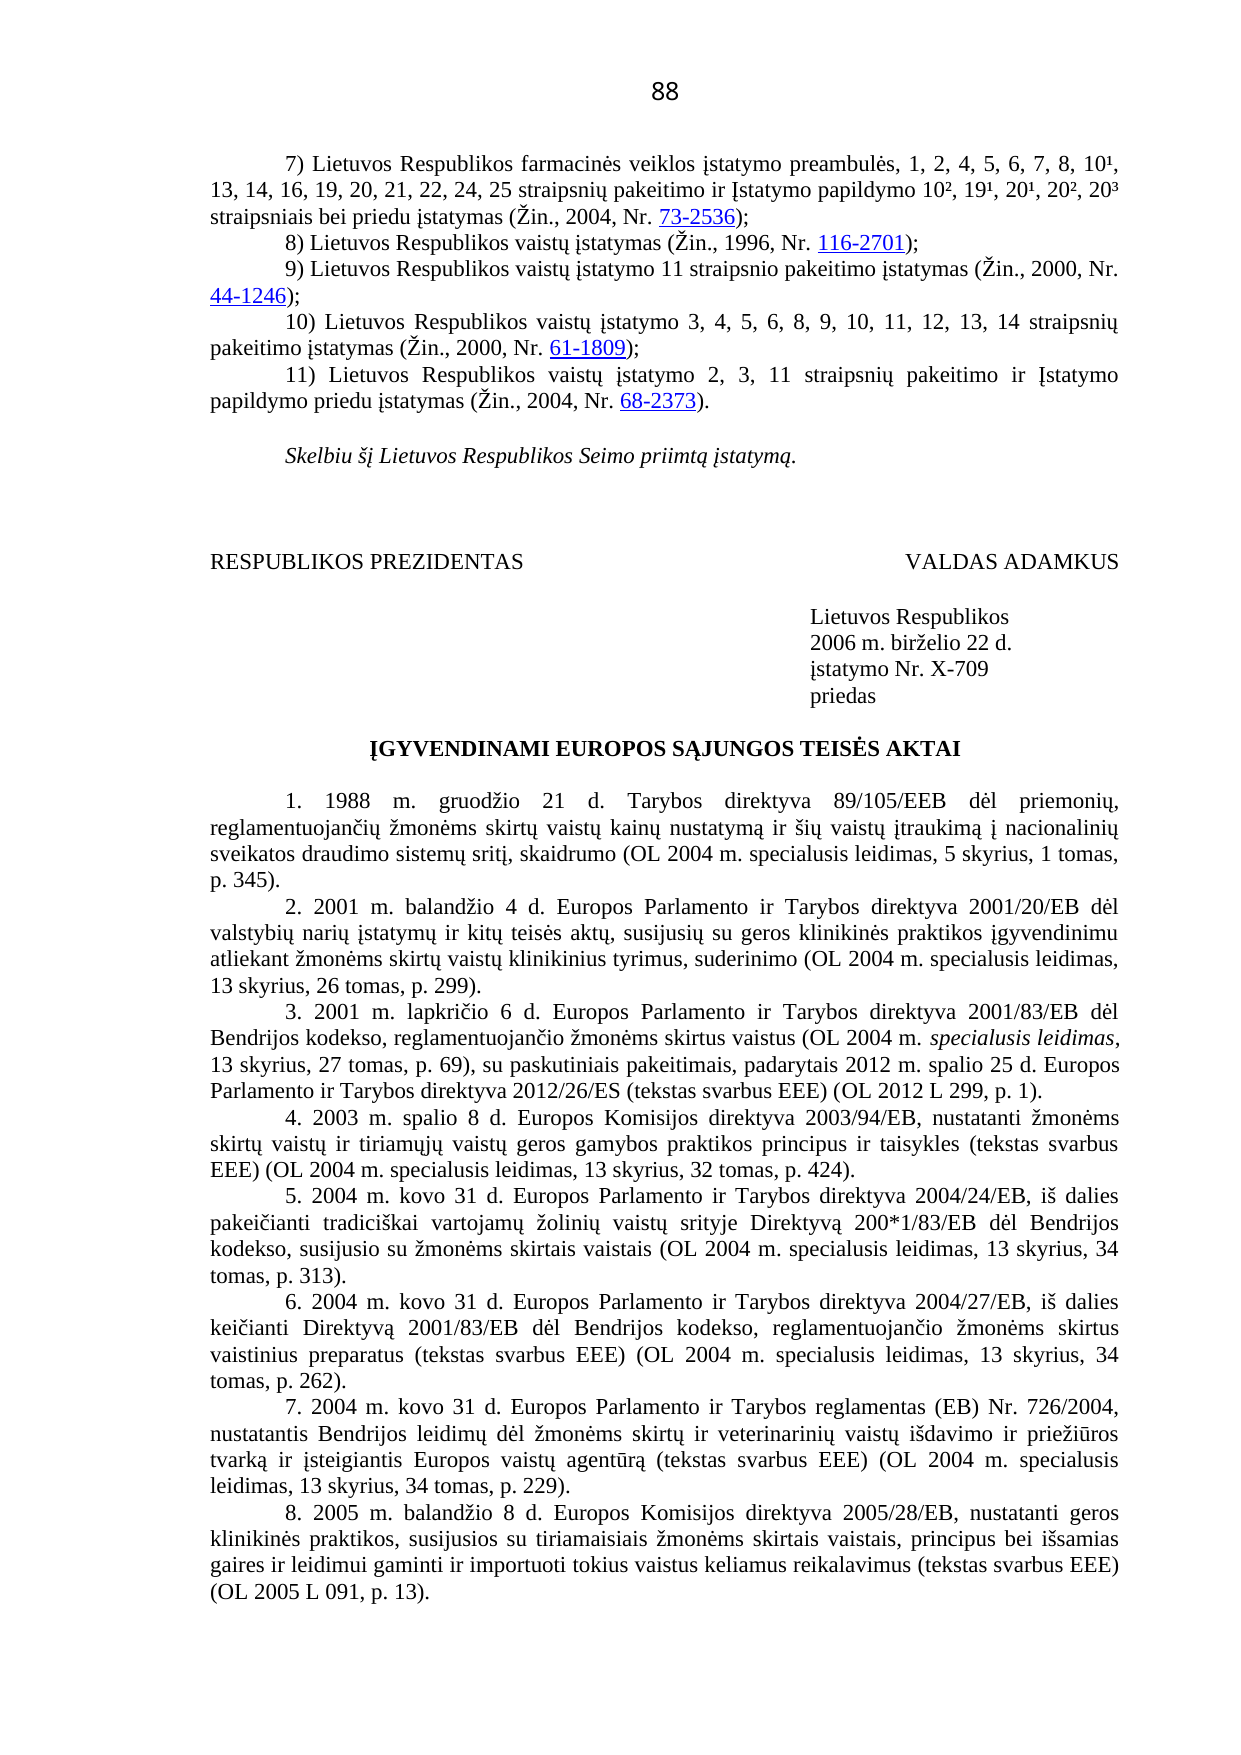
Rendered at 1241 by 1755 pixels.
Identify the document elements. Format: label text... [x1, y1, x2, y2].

text 3. 2001 m. lapkričio 6 d. Europos Parlamento ir Tarybos direktyva 2001/83/EB dėl Bendrijos kodekso, reglamentuojančio žmonėms skirtus vaistus (OL 2004 m. specialusis leidimas, 13 skyrius, 27 tomas, p. 69), su paskutiniais pakeitimais, padarytais 2012 m. spalio 25 d. Europos Parlamento ir Tarybos direktyva 2012/26/ES (tekstas svarbus EEE) (OL 2012 L 299, p. 1). [210, 998, 1120, 1103]
text 7. 2004 m. kovo 31 d. Europos Parlamento ir Tarybos reglamentas (EB) Nr. 726/2004, nustatantis Bendrijos leidimų dėl žmonėms skirtų ir veterinarinių vaistų išdavimo ir priežiūros tvarką ir įsteigiantis Europos vaistų agentūrą (tekstas svarbus EEE) (OL 2004 m. specialusis leidimas, 13 skyrius, 34 tomas, p. 229). [210, 1393, 1120, 1499]
text 8) Lietuvos Respublikos vaistų įstatymas (Žin., 1996, Nr. 116-2701); [210, 229, 1120, 255]
text 6. 2004 m. kovo 31 d. Europos Parlamento ir Tarybos direktyva 2004/27/EB, iš dalies keičianti Direktyvą 2001/83/EB dėl Bendrijos kodekso, reglamentuojančio žmonėms skirtus vaistinius preparatus (tekstas svarbus EEE) (OL 2004 m. specialusis leidimas, 13 skyrius, 34 tomas, p. 262). [210, 1288, 1120, 1393]
text ĮGYVENDINAMI EUROPOS SĄJUNGOS TEISĖS AKTAI [210, 734, 1120, 761]
text 1. 1988 m. gruodžio 21 d. Tarybos direktyva 89/105/EEB dėl priemonių, reglamentuojančių žmonėms skirtų vaistų kainų nustatymą ir šių vaistų įtraukimą į nacionalinių sveikatos draudimo sistemų sritį, skaidrumo (OL 2004 m. specialusis leidimas, 5 skyrius, 1 tomas, p. 345). [210, 787, 1120, 893]
text RESPUBLIKOS PREZIDENTAS VALDAS ADAMKUS [210, 548, 1120, 574]
text priedas [210, 682, 1120, 708]
text 7) Lietuvos Respublikos farmacinės veiklos įstatymo preambulės, 1, 2, 4, 5, 6, 7, 8, 10¹, 13, 14, 16, 19, 20, 21, 22, 24, 25 straipsnių pakeitimo ir Įstatymo papildymo 10², 19¹, 20¹, 20², 20³ straipsniais bei priedu įstatymas (Žin., 2004, Nr. 73-2536); [210, 150, 1120, 229]
text 9) Lietuvos Respublikos vaistų įstatymo 11 straipsnio pakeitimo įstatymas (Žin., 2000, Nr. 44-1246); [210, 255, 1120, 308]
text 8. 2005 m. balandžio 8 d. Europos Komisijos direktyva 2005/28/EB, nustatanti geros klinikinės praktikos, susijusios su tiriamaisiais žmonėms skirtais vaistais, principus bei išsamias gaires ir leidimui gaminti ir importuoti tokius vaistus keliamus reikalavimus (tekstas svarbus EEE) (OL 2005 L 091, p. 13). [210, 1499, 1120, 1604]
text 4. 2003 m. spalio 8 d. Europos Komisijos direktyva 2003/94/EB, nustatanti žmonėms skirtų vaistų ir tiriamųjų vaistų geros gamybos praktikos principus ir taisykles (tekstas svarbus EEE) (OL 2004 m. specialusis leidimas, 13 skyrius, 32 tomas, p. 424). [210, 1103, 1120, 1183]
text įstatymo Nr. X-709 [210, 656, 1120, 682]
text 5. 2004 m. kovo 31 d. Europos Parlamento ir Tarybos direktyva 2004/24/EB, iš dalies pakeičianti tradiciškai vartojamų žolinių vaistų srityje Direktyvą 200*1/83/EB dėl Bendrijos kodekso, susijusio su žmonėms skirtais vaistais (OL 2004 m. specialusis leidimas, 13 skyrius, 34 tomas, p. 313). [210, 1183, 1120, 1288]
text Lietuvos Respublikos [210, 603, 1120, 629]
text 2006 m. birželio 22 d. [210, 629, 1120, 656]
text 10) Lietuvos Respublikos vaistų įstatymo 3, 4, 5, 6, 8, 9, 10, 11, 12, 13, 14 straipsnių pakeitimo įstatymas (Žin., 2000, Nr. 61-1809); [210, 308, 1120, 361]
text Skelbiu šį Lietuvos Respublikos Seimo priimtą įstatymą. [210, 442, 1120, 469]
text 11) Lietuvos Respublikos vaistų įstatymo 2, 3, 11 straipsnių pakeitimo ir Įstatymo papildymo priedu įstatymas (Žin., 2004, Nr. 68-2373). [210, 361, 1120, 413]
text 2. 2001 m. balandžio 4 d. Europos Parlamento ir Tarybos direktyva 2001/20/EB dėl valstybių narių įstatymų ir kitų teisės aktų, susijusių su geros klinikinės praktikos įgyvendinimu atliekant žmonėms skirtų vaistų klinikinius tyrimus, suderinimo (OL 2004 m. specialusis leidimas, 13 skyrius, 26 tomas, p. 299). [210, 893, 1120, 998]
